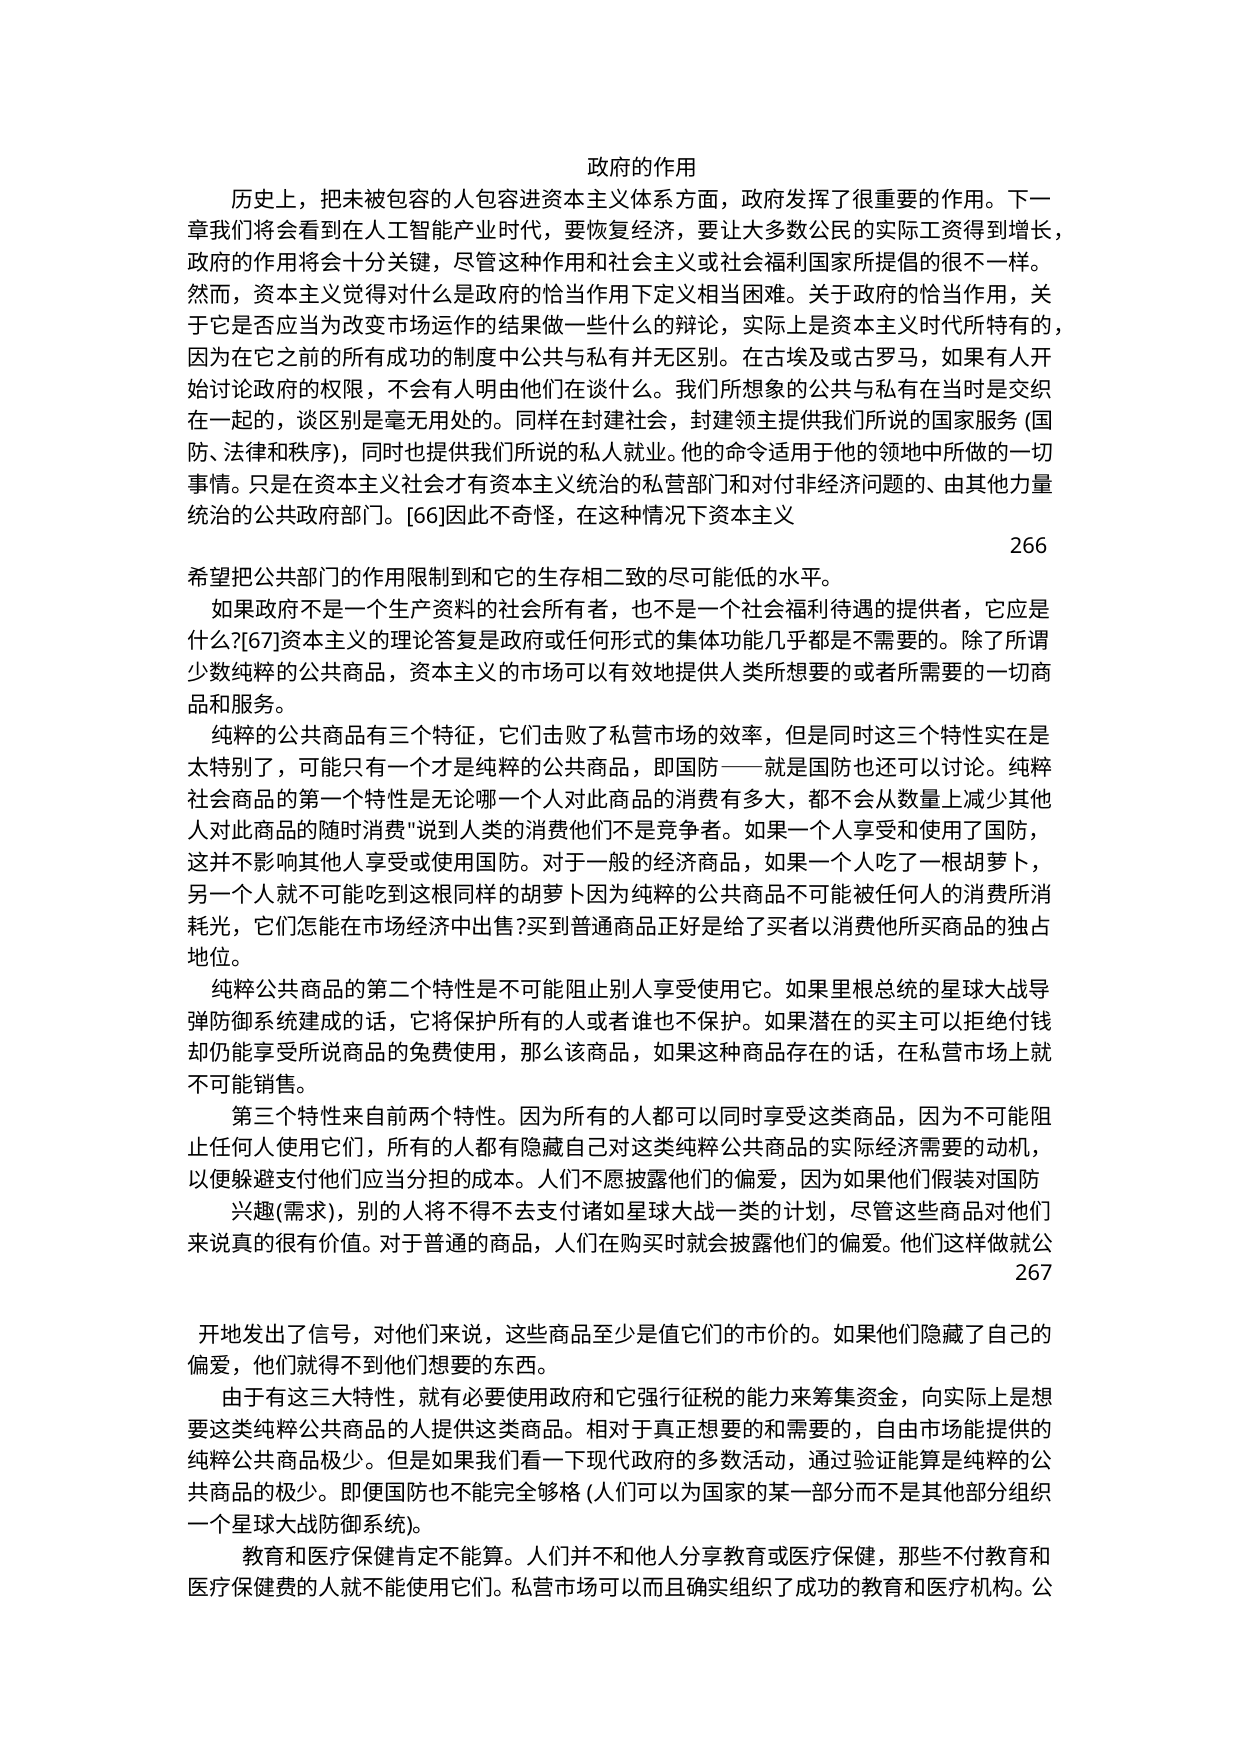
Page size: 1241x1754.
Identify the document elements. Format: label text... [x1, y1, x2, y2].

text 希望把公共部门的作用限制到和它的生存相二致的尽可能低的水平。 [187, 560, 1053, 592]
text 兴趣(需求)，别的人将不得不去支付诸如星球大战一类的计划，尽管这些商品对他们来说真的很有价值。对于普通的商品，人们在购买时就会披露他们的偏爱。他们这样做就公 [187, 1194, 1053, 1257]
text 教育和医疗保健肯定不能算。人们并不和他人分享教育或医疗保健，那些不付教育和医疗保健费的人就不能使用它们。私营市场可以而且确实组织了成功的教育和医疗机构。公 [187, 1539, 1053, 1602]
text 267 [187, 1257, 1053, 1287]
text 如果政府不是一个生产资料的社会所有者，也不是一个社会福利待遇的提供者，它应是什么?[67]资本主义的理论答复是政府或任何形式的集体功能几乎都是不需要的。除了所谓少数纯粹的公共商品，资本主义的市场可以有效地提供人类所想要的或者所需要的一切商品和服务。 [187, 592, 1053, 718]
text 纯粹公共商品的第二个特性是不可能阻止别人享受使用它。如果里根总统的星球大战导弹防御系统建成的话，它将保护所有的人或者谁也不保护。如果潜在的买主可以拒绝付钱却仍能享受所说商品的兔费使用，那么该商品，如果这种商品存在的话，在私营市场上就不可能销售。 [187, 972, 1053, 1099]
text 266 [187, 530, 1053, 560]
text 开地发出了信号，对他们来说，这些商品至少是值它们的市价的。如果他们隐藏了自己的偏爱，他们就得不到他们想要的东西。 [187, 1317, 1053, 1380]
text 第三个特性来自前两个特性。因为所有的人都可以同时享受这类商品，因为不可能阻止任何人使用它们，所有的人都有隐藏自己对这类纯粹公共商品的实际经济需要的动机，以便躲避支付他们应当分担的成本。人们不愿披露他们的偏爱，因为如果他们假装对国防 [187, 1099, 1053, 1194]
text 纯粹的公共商品有三个特征，它们击败了私营市场的效率，但是同时这三个特性实在是太特别了，可能只有一个才是纯粹的公共商品，即国防——就是国防也还可以讨论。纯粹社会商品的第一个特性是无论哪一个人对此商品的消费有多大，都不会从数量上减少其他人对此商品的随时消费"说到人类的消费他们不是竞争者。如果一个人享受和使用了国防，这并不影响其他人享受或使用国防。对于一般的经济商品，如果一个人吃了一根胡萝卜，另一个人就不可能吃到这根同样的胡萝卜因为纯粹的公共商品不可能被任何人的消费所消耗光，它们怎能在市场经济中出售?买到普通商品正好是给了买者以消费他所买商品的独占地位。 [187, 718, 1053, 972]
text 由于有这三大特性，就有必要使用政府和它强行征税的能力来筹集资金，向实际上是想要这类纯粹公共商品的人提供这类商品。相对于真正想要的和需要的，自由市场能提供的纯粹公共商品极少。但是如果我们看一下现代政府的多数活动，通过验证能算是纯粹的公共商品的极少。即便国防也不能完全够格 (人们可以为国家的某一部分而不是其他部分组织一个星球大战防御系统)。 [187, 1380, 1053, 1539]
text 政府的作用 [187, 150, 1053, 182]
text 历史上，把未被包容的人包容进资本主义体系方面，政府发挥了很重要的作用。下一章我们将会看到在人工智能产业时代，要恢复经济，要让大多数公民的实际工资得到增长，政府的作用将会十分关键，尽管这种作用和社会主义或社会福利国家所提倡的很不一样。然而，资本主义觉得对什么是政府的恰当作用下定义相当困难。关于政府的恰当作用，关于它是否应当为改变市场运作的结果做一些什么的辩论，实际上是资本主义时代所特有的，因为在它之前的所有成功的制度中公共与私有并无区别。在古埃及或古罗马，如果有人开始讨论政府的权限，不会有人明由他们在谈什么。我们所想象的公共与私有在当时是交织在一起的，谈区别是毫无用处的。同样在封建社会，封建领主提供我们所说的国家服务 (国防、法律和秩序)，同时也提供我们所说的私人就业。他的命令适用于他的领地中所做的一切事情。只是在资本主义社会才有资本主义统治的私营部门和对付非经济问题的、由其他力量统治的公共政府部门。[66]因此不奇怪，在这种情况下资本主义 [187, 182, 1053, 530]
